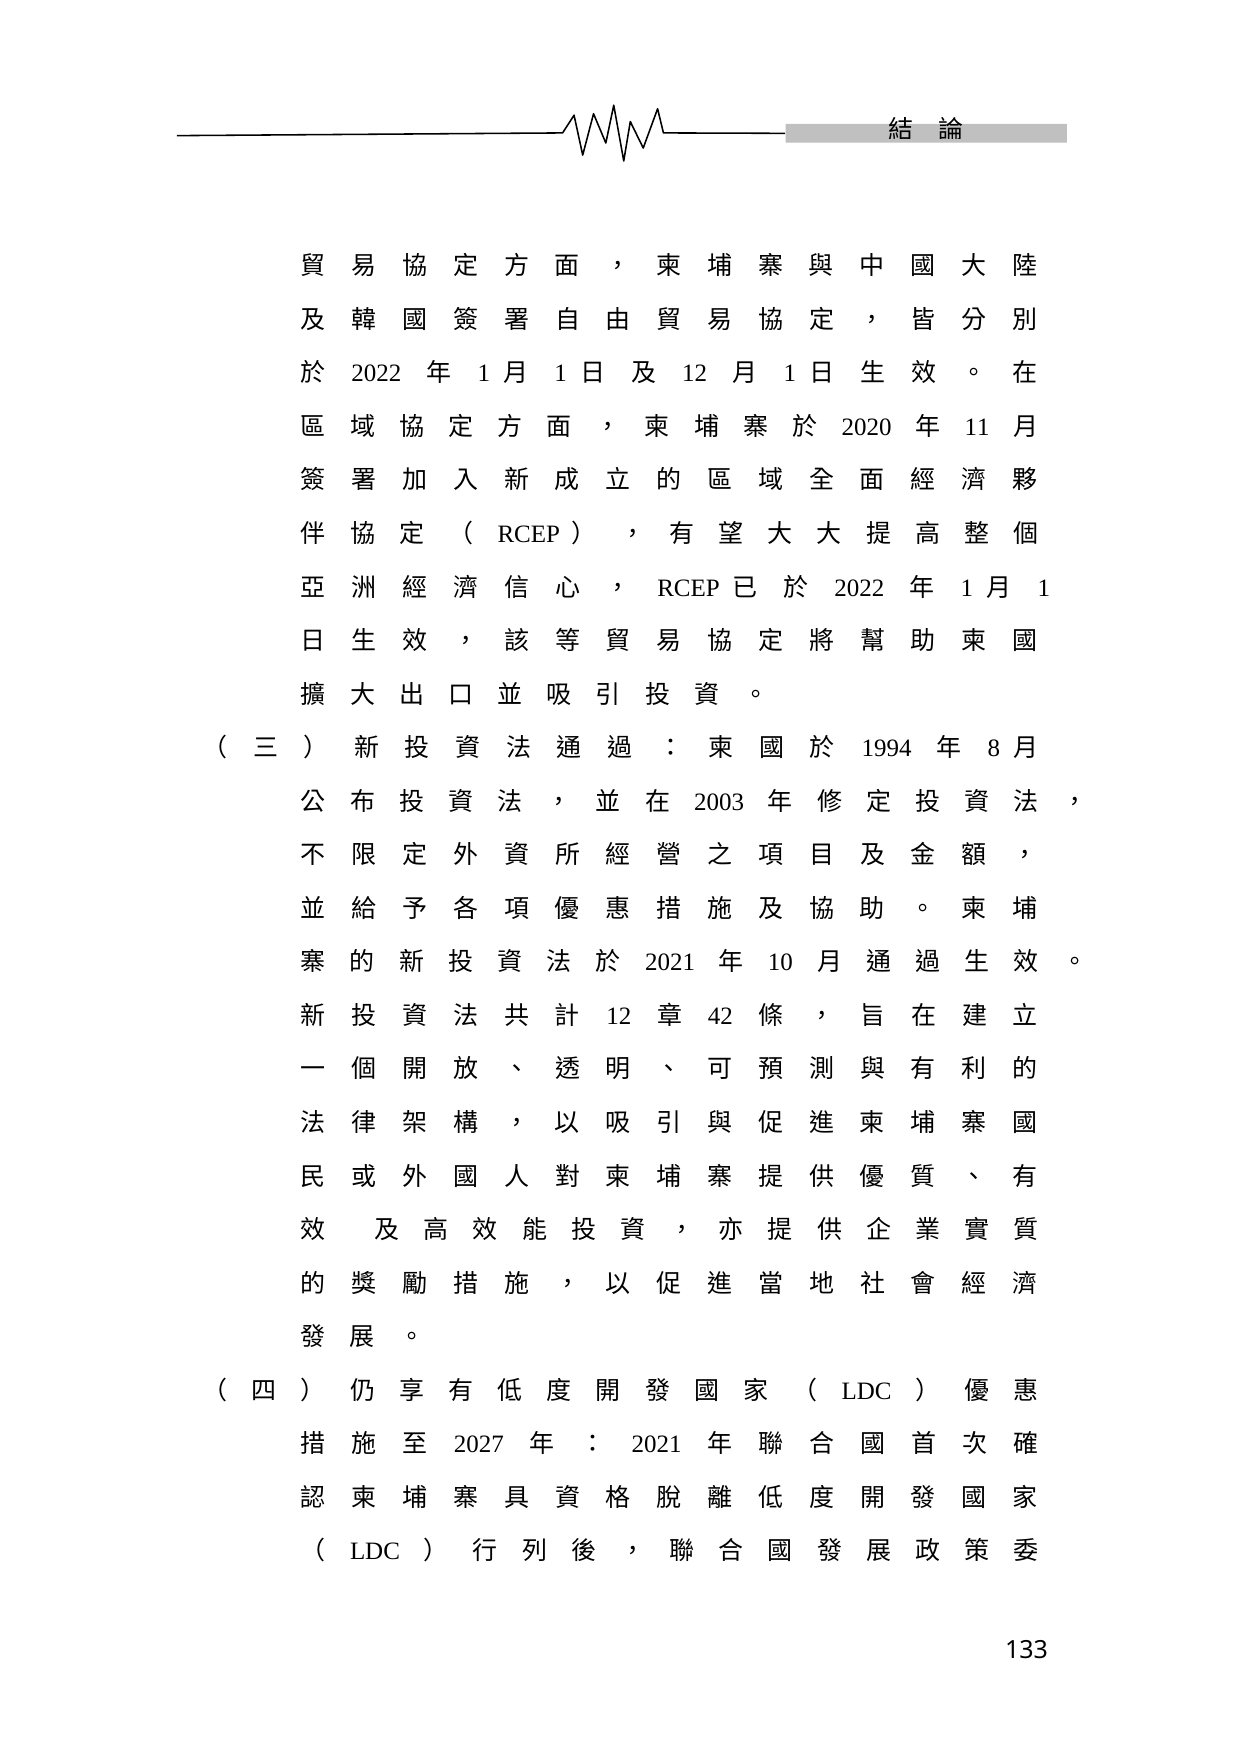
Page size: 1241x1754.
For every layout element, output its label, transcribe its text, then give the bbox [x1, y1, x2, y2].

text 貿易協定方面，柬埔寨與中國大陸及韓國簽署自由貿易協定，皆分別於2022年1月1日及12月1日生效。在區域協定方面，柬埔寨於2020年11月簽署加入新成立的區域全面經濟夥伴協定（RCEP），有望大大提高整個亞洲經濟信心，RCEP已於2022年1月1日生效，該等貿易協定將幫助柬國擴大出口並吸引投資。 [202, 237, 1063, 719]
text （四）仍享有低度開發國家（LDC）優惠措施至2027年：2021年聯合國首次確認柬埔寨具資格脫離低度開發國家（LDC）行列後，聯合國發展政策委 [202, 1362, 1063, 1576]
text （三）新投資法通過：柬國於1994年8月公布投資法，並在2003年修定投資法，不限定外資所經營之項目及金額，並給予各項優惠措施及協助。柬埔寨的新投資法於2021年10月通過生效。新投資法共計12章42條，旨在建立一個開放、透明、可預測與有利的法律架構，以吸引與促進柬埔寨國民或外國人對柬埔寨提供優質、有效 及高效能投資，亦提供企業實質的獎勵措施，以促進當地社會經濟發展。 [202, 719, 1063, 1362]
